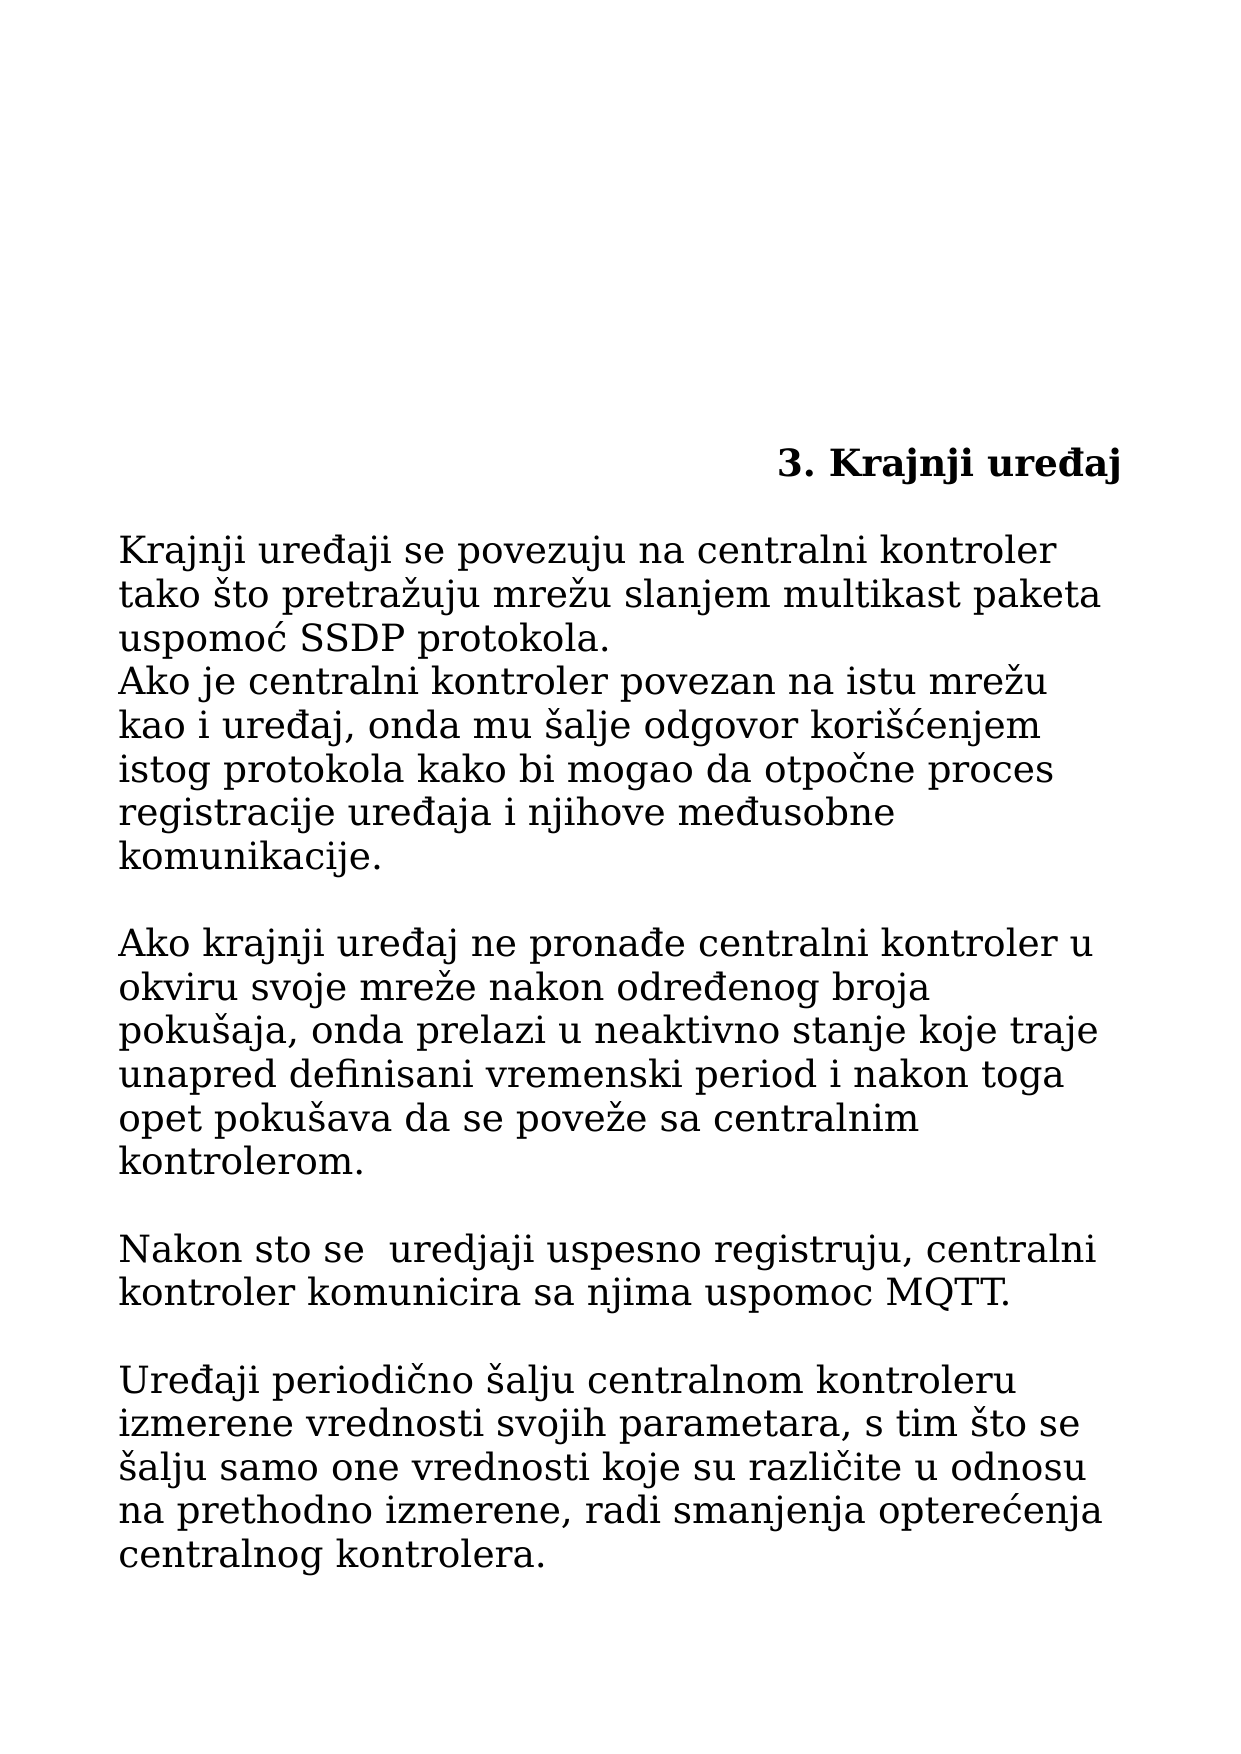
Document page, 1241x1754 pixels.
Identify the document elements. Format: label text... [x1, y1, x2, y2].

text 3. Krajnji uređaj [118, 441, 1122, 485]
text Nakon sto se uredjaji uspesno registruju, centralni kontroler komunicira sa njima uspomoc MQTT. [118, 1227, 1122, 1314]
text Ako krajnji uređaj ne pronađe centralni kontroler u okviru svoje mreže nakon određenog broja pokušaja, onda prelazi u neaktivno stanje koje traje unapred definisani vremenski period i nakon toga opet pokušava da se poveže sa centralnim kontrolerom. [118, 922, 1122, 1184]
text Krajnji uređaji se povezuju na centralni kontroler tako što pretražuju mrežu slanjem multikast paketa uspomoć SSDP protokola. [118, 529, 1122, 660]
text Ako je centralni kontroler povezan na istu mrežu kao i uređaj, onda mu šalje odgovor korišćenjem istog protokola kako bi mogao da otpočne proces registracije uređaja i njihove međusobne komunikacije. [118, 660, 1122, 878]
text Uređaji periodično šalju centralnom kontroleru izmerene vrednosti svojih parametara, s tim što se šalju samo one vrednosti koje su različite u odnosu na prethodno izmerene, radi smanjenja opterećenja centralnog kontrolera. [118, 1358, 1122, 1576]
